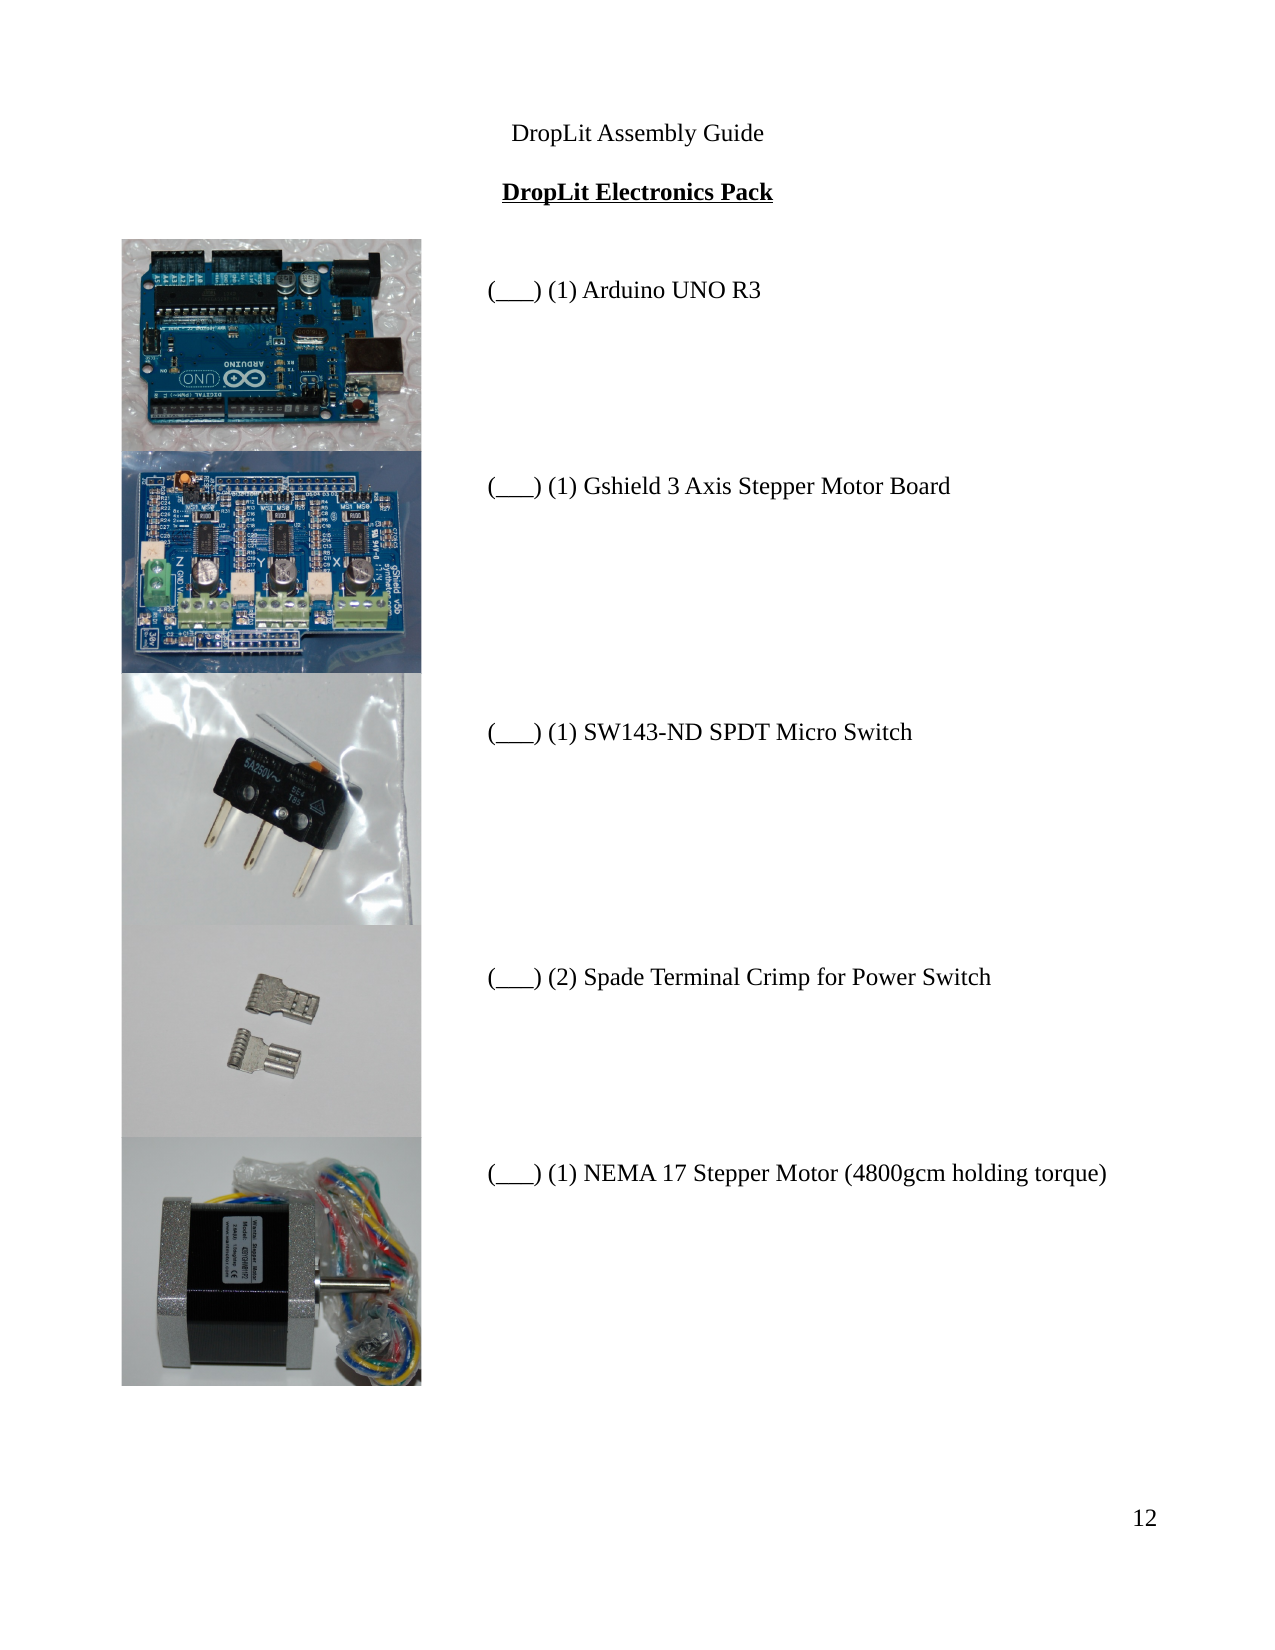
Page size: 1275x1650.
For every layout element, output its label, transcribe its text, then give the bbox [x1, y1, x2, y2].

text (___) (1) SW143-ND SPDT Micro Switch [422, 717, 1157, 745]
text (___) (1) Arduino UNO R3 [422, 275, 1157, 304]
text (___) (2) Spade Terminal Crimp for Power Switch [422, 962, 1157, 991]
text (___) (1) Gshield 3 Axis Stepper Motor Board [422, 471, 1157, 500]
text (___) (1) NEMA 17 Stepper Motor (4800gcm holding torque) [422, 1158, 1157, 1187]
picture [121, 239, 422, 1386]
text DropLit Electronics Pack [118, 177, 1157, 206]
